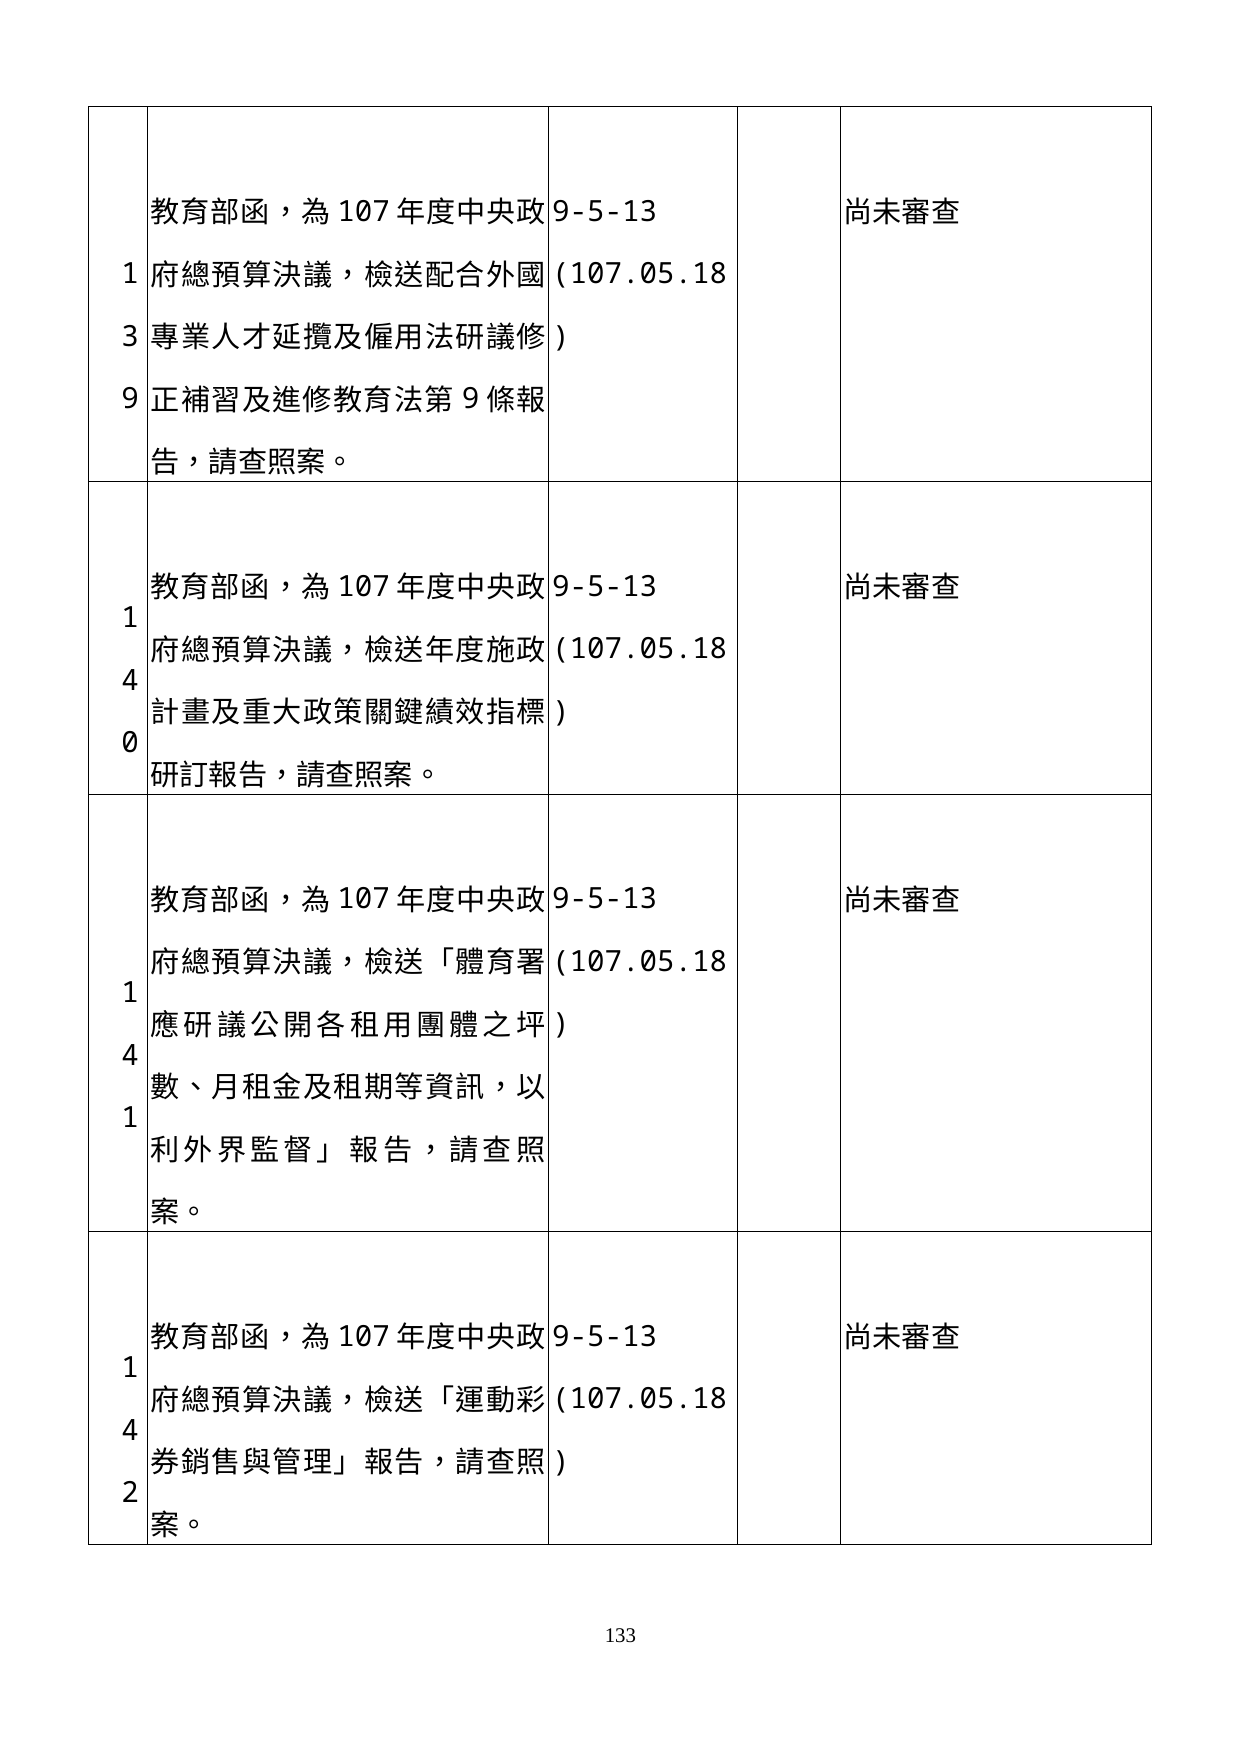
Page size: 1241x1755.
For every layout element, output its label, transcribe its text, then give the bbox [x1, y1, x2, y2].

table_cell 9-5-13 (107.05.18) [549, 482, 737, 793]
table_cell 尚未審查 [841, 795, 1151, 1231]
table_cell 教育部函，為107年度中央政府總預算決議，檢送年度施政計畫及重大政策關鍵績效指標研訂報告，請查照案。 [148, 482, 548, 793]
table_cell [738, 1232, 840, 1543]
table_cell 9-5-13 (107.05.18) [549, 1232, 737, 1543]
table_cell [89, 1232, 147, 1543]
table_cell [89, 795, 147, 1231]
table_cell [738, 482, 840, 793]
table_cell [738, 795, 840, 1231]
table_cell 尚未審查 [841, 482, 1151, 793]
table_cell [89, 482, 147, 793]
table_cell [738, 107, 840, 481]
table_cell 教育部函，為107年度中央政府總預算決議，檢送配合外國專業人才延攬及僱用法研議修正補習及進修教育法第9條報告，請查照案。 [148, 107, 548, 481]
table_cell 教育部函，為107年度中央政府總預算決議，檢送「體育署應研議公開各租用團體之坪數、月租金及租期等資訊，以利外界監督」報告，請查照案。 [148, 795, 548, 1231]
table_cell [89, 107, 147, 481]
table_cell 9-5-13 (107.05.18) [549, 107, 737, 481]
table_cell 9-5-13 (107.05.18) [549, 795, 737, 1231]
table_cell 尚未審查 [841, 107, 1151, 481]
table_cell 尚未審查 [841, 1232, 1151, 1543]
table_cell 教育部函，為107年度中央政府總預算決議，檢送「運動彩券銷售與管理」報告，請查照案。 [148, 1232, 548, 1543]
